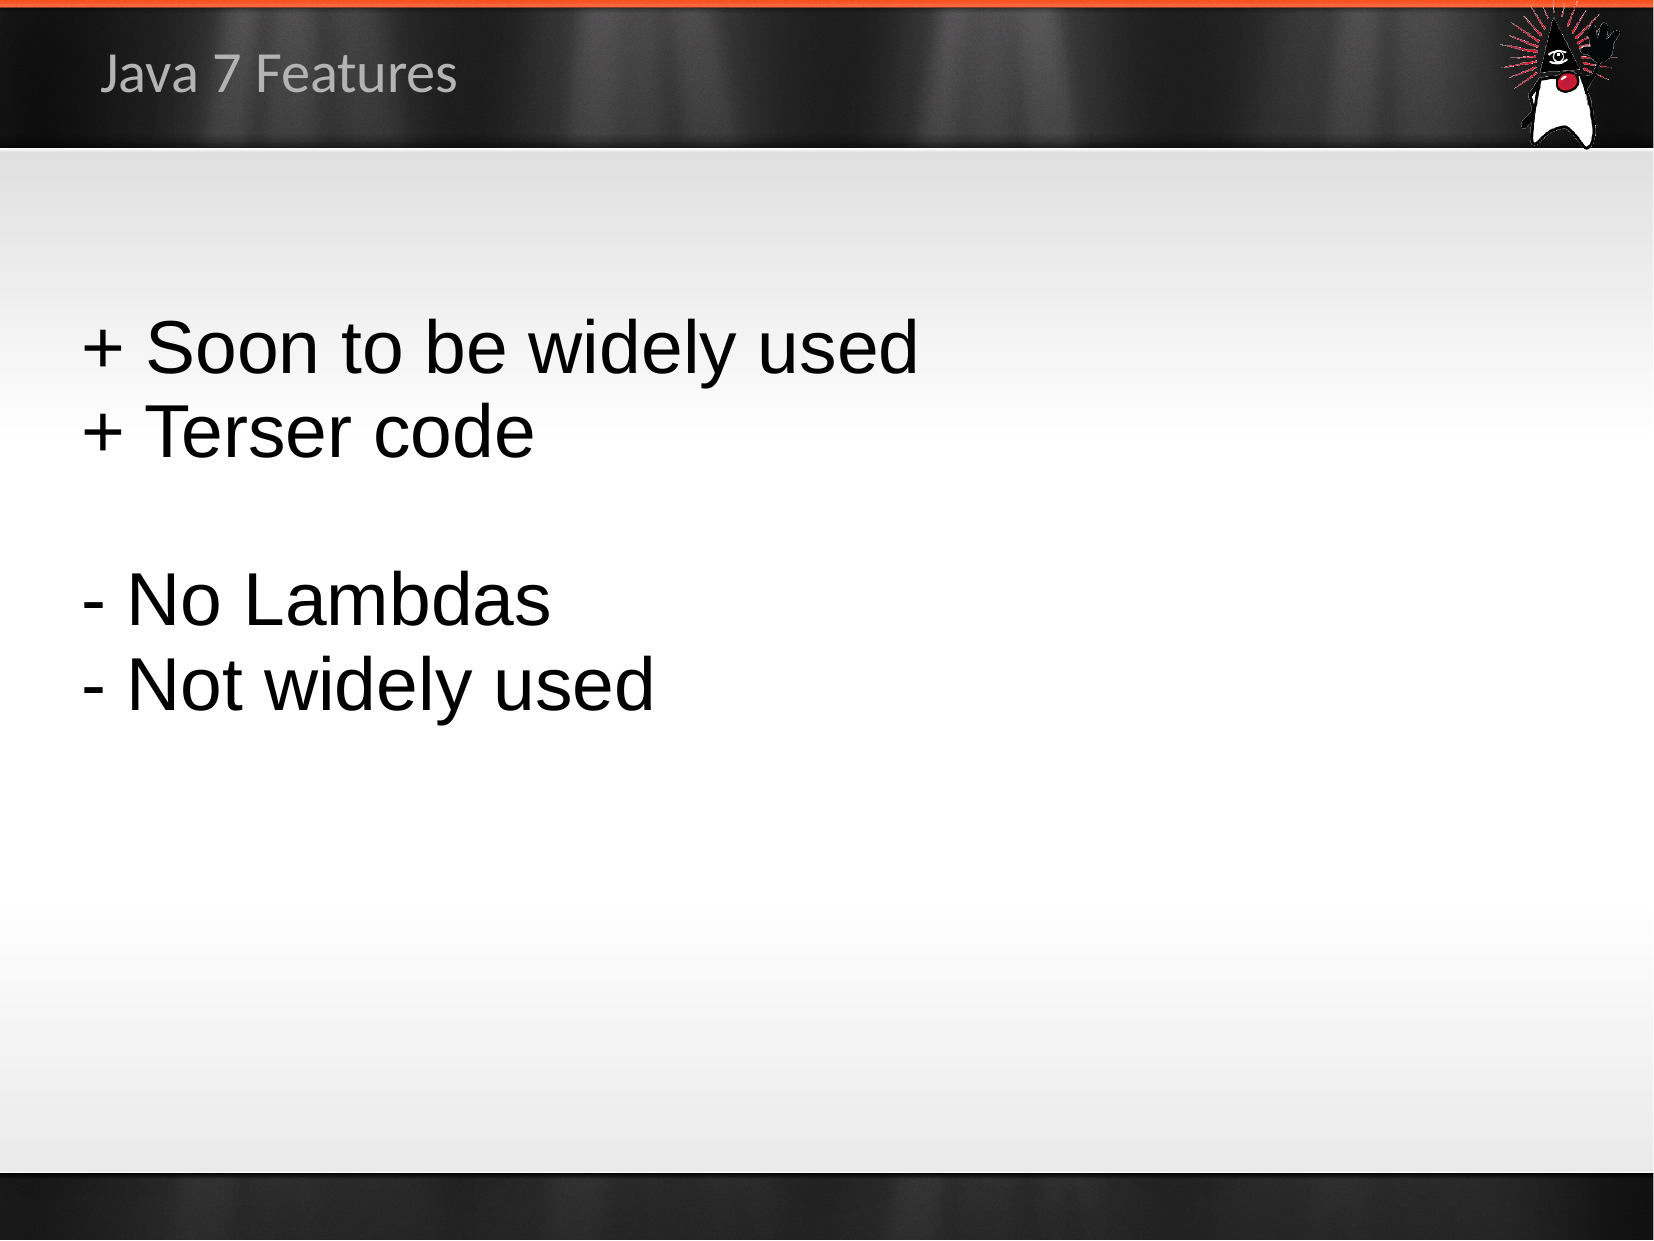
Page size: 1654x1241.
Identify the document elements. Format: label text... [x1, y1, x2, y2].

text_box + Soon to be widely used + Terser code - No Lambdas - Not widely used [80, 306, 1570, 1125]
picture [0, 0, 1654, 1240]
title Java 7 Features [100, 6, 1589, 151]
